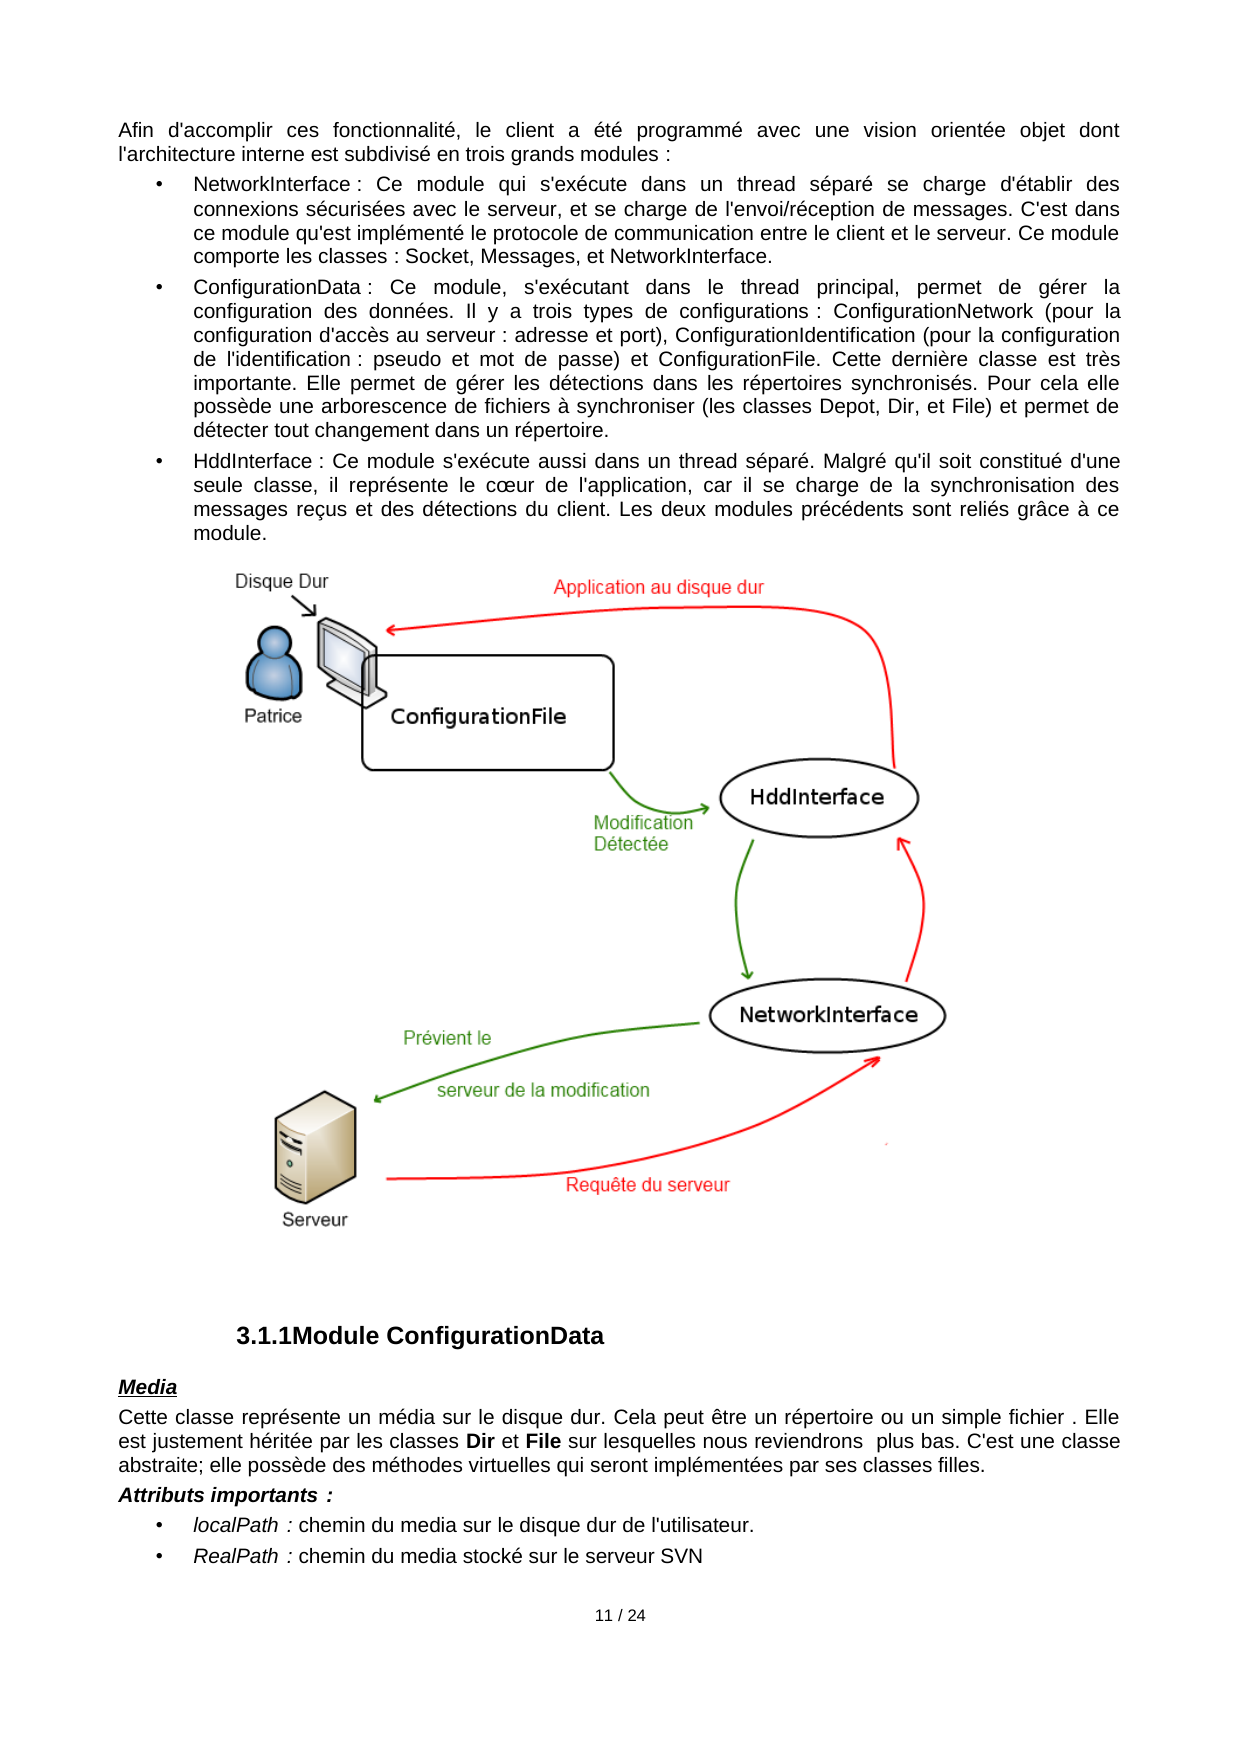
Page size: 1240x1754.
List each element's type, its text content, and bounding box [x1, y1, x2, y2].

text Afin d'accomplir ces fonctionnalité, le client a été programmé avec une vision orientée objet dont l'architecture interne est subdivisé en trois grands modules : [118, 118, 1121, 166]
subtitle Media [118, 1375, 1121, 1399]
text Attributs importants : [118, 1483, 1121, 1507]
list HddInterface : Ce module s'exécute aussi dans un thread séparé. Malgré qu'il soit constitué d'une seule classe, il représente le cœur de l'application, car il se charge de la synchronisation des messages reçus et des détections du client. Les deux modules précédents sont reliés grâce à ce module. [156, 448, 1121, 544]
picture [152, 569, 1087, 1279]
subtitle Module ConfigurationData [236, 1321, 1121, 1350]
text Cette classe représente un média sur le disque dur. Cela peut être un répertoire ou un simple fichier . Elle est justement héritée par les classes Dir et File sur lesquelles nous reviendrons plus bas. C'est une classe abstraite; elle possède des méthodes virtuelles qui seront implémentées par ses classes filles. [118, 1405, 1121, 1477]
list NetworkInterface : Ce module qui s'exécute dans un thread séparé se charge d'établir des connexions sécurisées avec le serveur, et se charge de l'envoi/réception de messages. C'est dans ce module qu'est implémenté le protocole de communication entre le client et le serveur. Ce module comporte les classes : Socket, Messages, et NetworkInterface. [156, 172, 1121, 268]
list ConfigurationData : Ce module, s'exécutant dans le thread principal, permet de gérer la configuration des données. Il y a trois types de configurations : ConfigurationNetwork (pour la configuration d'accès au serveur : adresse et port), ConfigurationIdentification (pour la configuration de l'identification : pseudo et mot de passe) et ConfigurationFile. Cette dernière classe est très importante. Elle permet de gérer les détections dans les répertoires synchronisés. Pour cela elle possède une arborescence de fichiers à synchroniser (les classes Depot, Dir, et File) et permet de détecter tout changement dans un répertoire. [156, 274, 1121, 442]
list localPath : chemin du media sur le disque dur de l'utilisateur. [156, 1513, 1121, 1537]
list RealPath : chemin du media stocké sur le serveur SVN [156, 1543, 1121, 1568]
